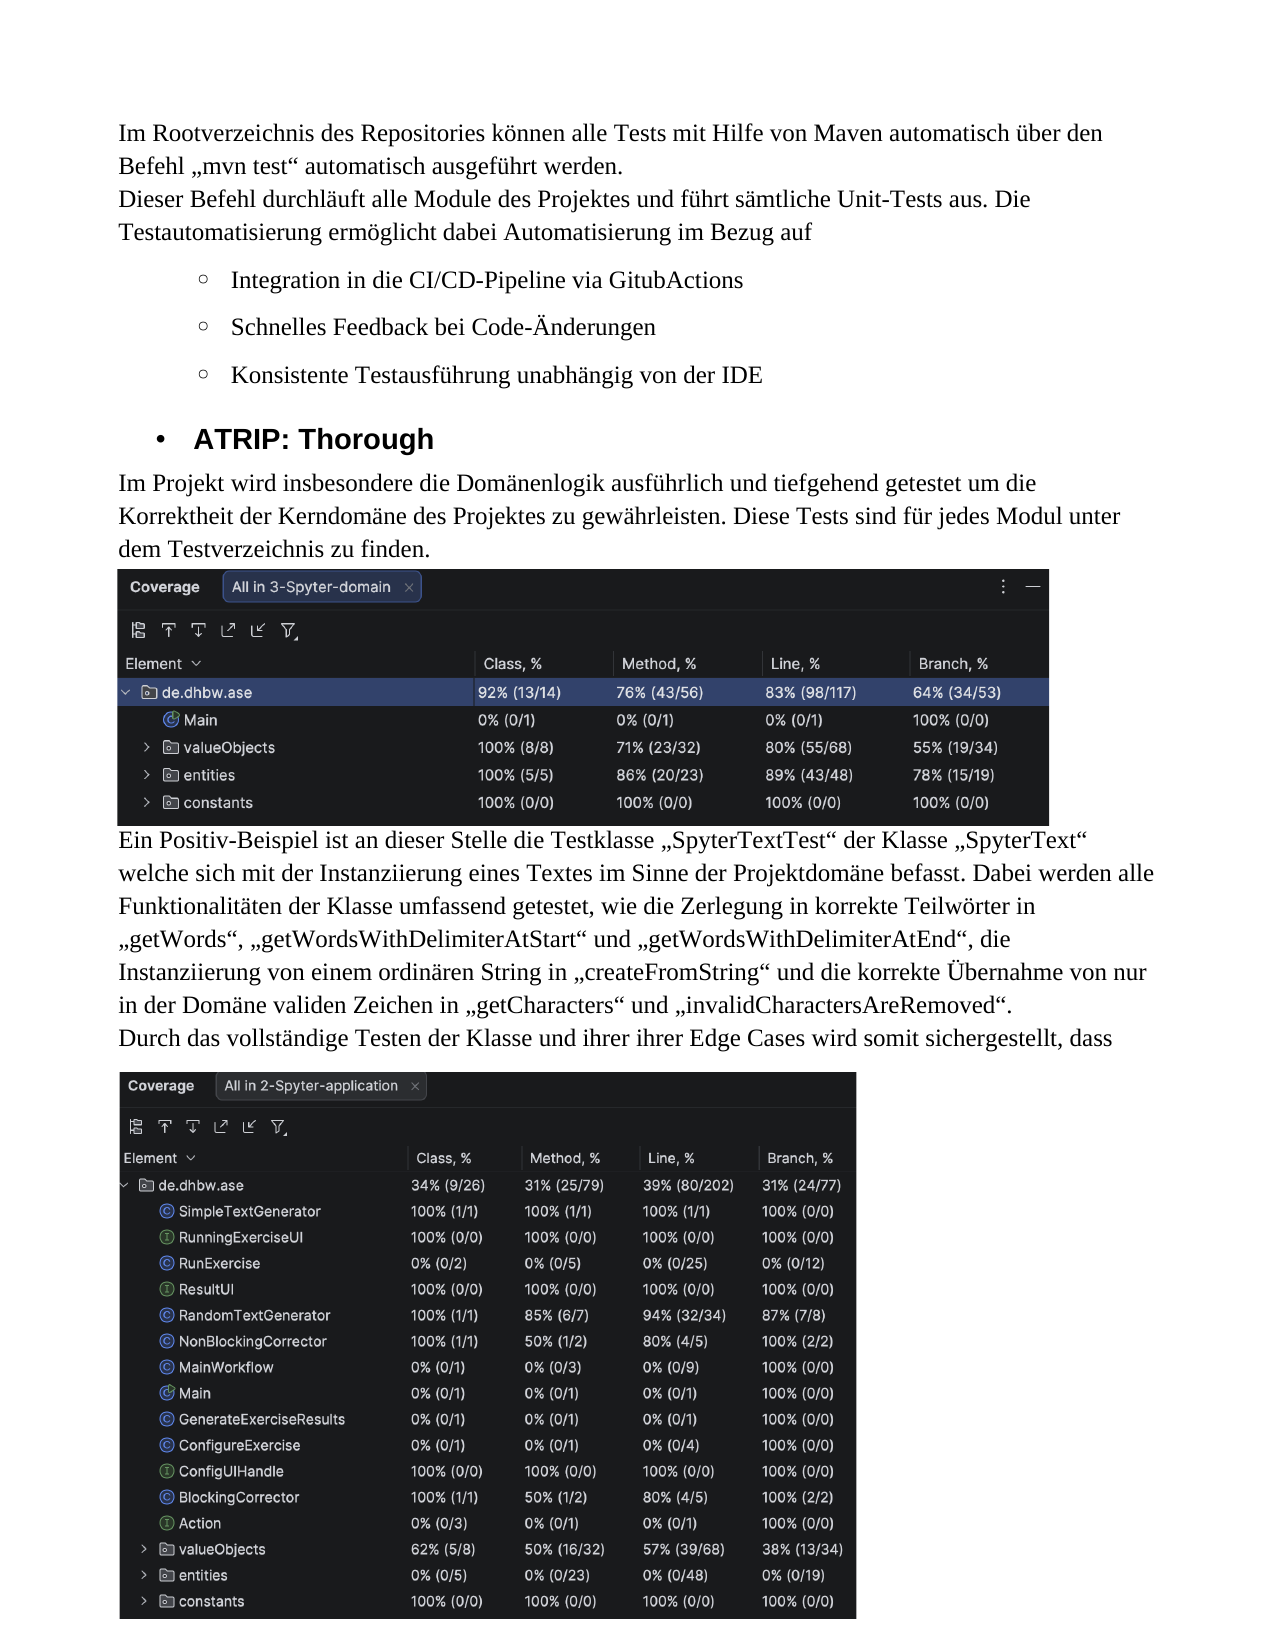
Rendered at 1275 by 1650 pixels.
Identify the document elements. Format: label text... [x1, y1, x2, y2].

text Im Rootverzeichnis des Repositories können alle Tests mit Hilfe von Maven automatisch über den Befehl „mvn test“ automatisch ausgeführt werden. Dieser Befehl durchläuft alle Module des Projektes und führt sämtliche Unit-Tests aus. Die Testautomatisierung ermöglicht dabei Automatisierung im Bezug auf [118, 118, 1157, 246]
subtitle ATRIP: Thorough [156, 422, 1157, 456]
picture [119, 1072, 857, 1619]
list Schnelles Feedback bei Code-Änderungen [193, 312, 1157, 341]
list Konsistente Testausführung unabhängig von der IDE [193, 360, 1157, 389]
text Im Projekt wird insbesondere die Domänenlogik ausführlich und tiefgehend getestet um die Korrektheit der Kerndomäne des Projektes zu gewährleisten. Diese Tests sind für jedes Modul unter dem Testverzeichnis zu finden. Ein Positiv-Beispiel ist an dieser Stelle die Testklasse „SpyterTextTest“ der Klasse „SpyterText“ welche sich mit der Instanziierung eines Textes im Sinne der Projektdomäne befasst. Dabei werden alle Funktionalitäten der Klasse umfassend getestet, wie die Zerlegung in korrekte Teilwörter in „getWords“, „getWordsWithDelimiterAtStart“ und „getWordsWithDelimiterAtEnd“, die Instanziierung von einem ordinären String in „createFromString“ und die korrekte Übernahme von nur in der Domäne validen Zeichen in „getCharacters“ und „invalidCharactersAreRemoved“. Durch das vollständige Testen der Klasse und ihrer ihrer Edge Cases wird somit sichergestellt, dass [118, 468, 1157, 1052]
list Integration in die CI/CD-Pipeline via GitubActions [193, 265, 1157, 293]
picture [117, 569, 1050, 826]
